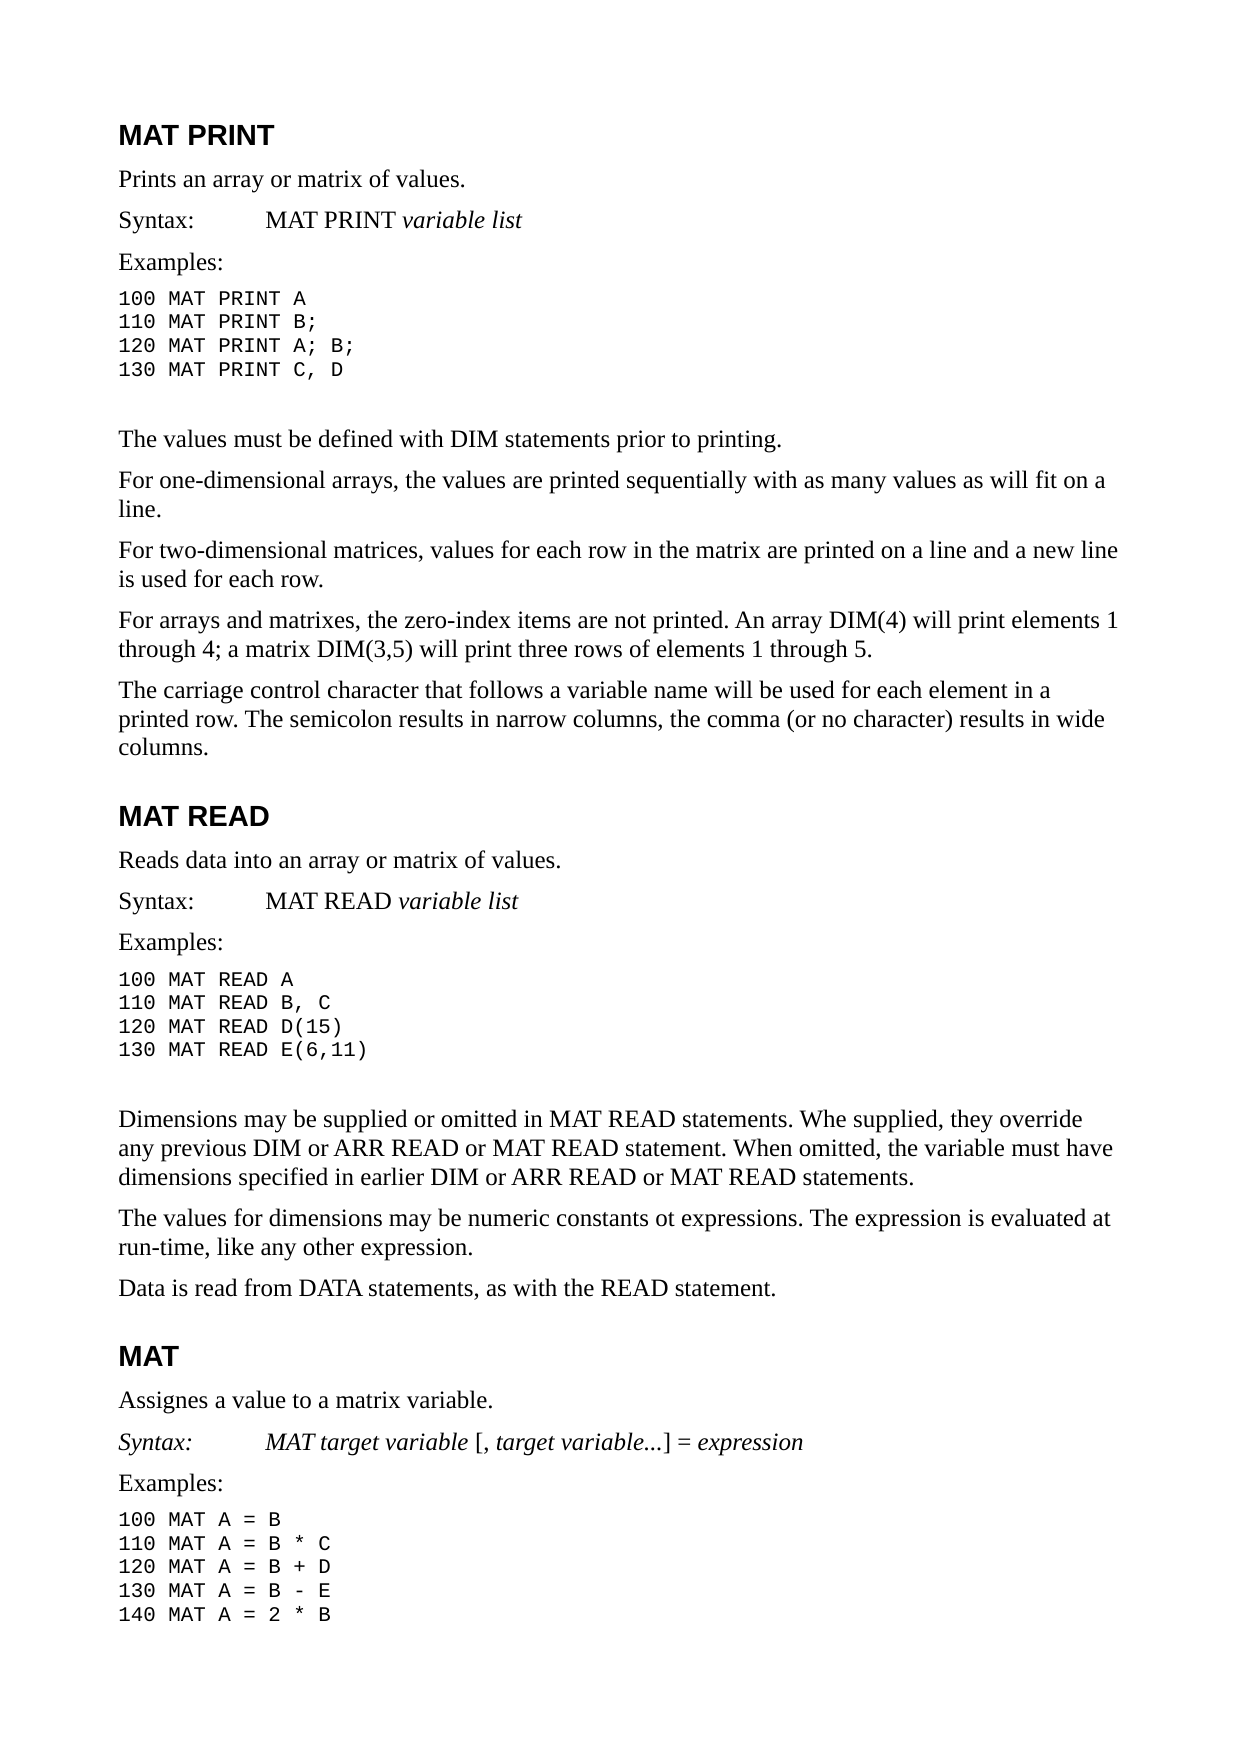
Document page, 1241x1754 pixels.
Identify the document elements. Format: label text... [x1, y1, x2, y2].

text The values for dimensions may be numeric constants ot expressions. The expression is evaluated at run-time, like any other expression. [118, 1203, 1122, 1261]
text 110 MAT READ B, C [118, 992, 1122, 1016]
text Syntax: MAT target variable [, target variable...] = expression [118, 1427, 1122, 1455]
text Syntax: MAT READ variable list [118, 886, 1122, 915]
text Dimensions may be supplied or omitted in MAT READ statements. Whe supplied, they override any previous DIM or ARR READ or MAT READ statement. When omitted, the variable must have dimensions specified in earlier DIM or ARR READ or MAT READ statements. [118, 1104, 1122, 1191]
text Examples: [118, 247, 1122, 275]
text 110 MAT A = B * C [118, 1533, 1122, 1556]
text 130 MAT PRINT C, D [118, 359, 1122, 382]
subtitle MAT PRINT [118, 118, 1122, 152]
text 100 MAT READ A [118, 968, 1122, 992]
subtitle MAT [118, 1339, 1122, 1373]
text 100 MAT PRINT A [118, 288, 1122, 312]
text Examples: [118, 1468, 1122, 1497]
text The values must be defined with DIM statements prior to printing. [118, 424, 1122, 452]
subtitle MAT READ [118, 799, 1122, 832]
text Assignes a value to a matrix variable. [118, 1385, 1122, 1414]
text 110 MAT PRINT B; [118, 312, 1122, 335]
text Syntax: MAT PRINT variable list [118, 205, 1122, 234]
text 120 MAT A = B + D [118, 1556, 1122, 1580]
text Prints an array or matrix of values. [118, 164, 1122, 193]
text For one-dimensional arrays, the values are printed sequentially with as many values as will fit on a line. [118, 465, 1122, 522]
text 100 MAT A = B [118, 1509, 1122, 1533]
text 130 MAT A = B - E [118, 1580, 1122, 1604]
text The carriage control character that follows a variable name will be used for each element in a printed row. The semicolon results in narrow columns, the comma (or no character) results in wide columns. [118, 675, 1122, 761]
text Examples: [118, 927, 1122, 956]
text 130 MAT READ E(6,11) [118, 1039, 1122, 1063]
text Reads data into an array or matrix of values. [118, 845, 1122, 873]
text For two-dimensional matrices, values for each row in the matrix are printed on a line and a new line is used for each row. [118, 535, 1122, 592]
text 120 MAT PRINT A; B; [118, 335, 1122, 359]
text 120 MAT READ D(15) [118, 1016, 1122, 1039]
text Data is read from DATA statements, as with the READ statement. [118, 1273, 1122, 1302]
text For arrays and matrixes, the zero-index items are not printed. An array DIM(4) will print elements 1 through 4; a matrix DIM(3,5) will print three rows of elements 1 through 5. [118, 605, 1122, 662]
text 140 MAT A = 2 * B [118, 1604, 1122, 1627]
